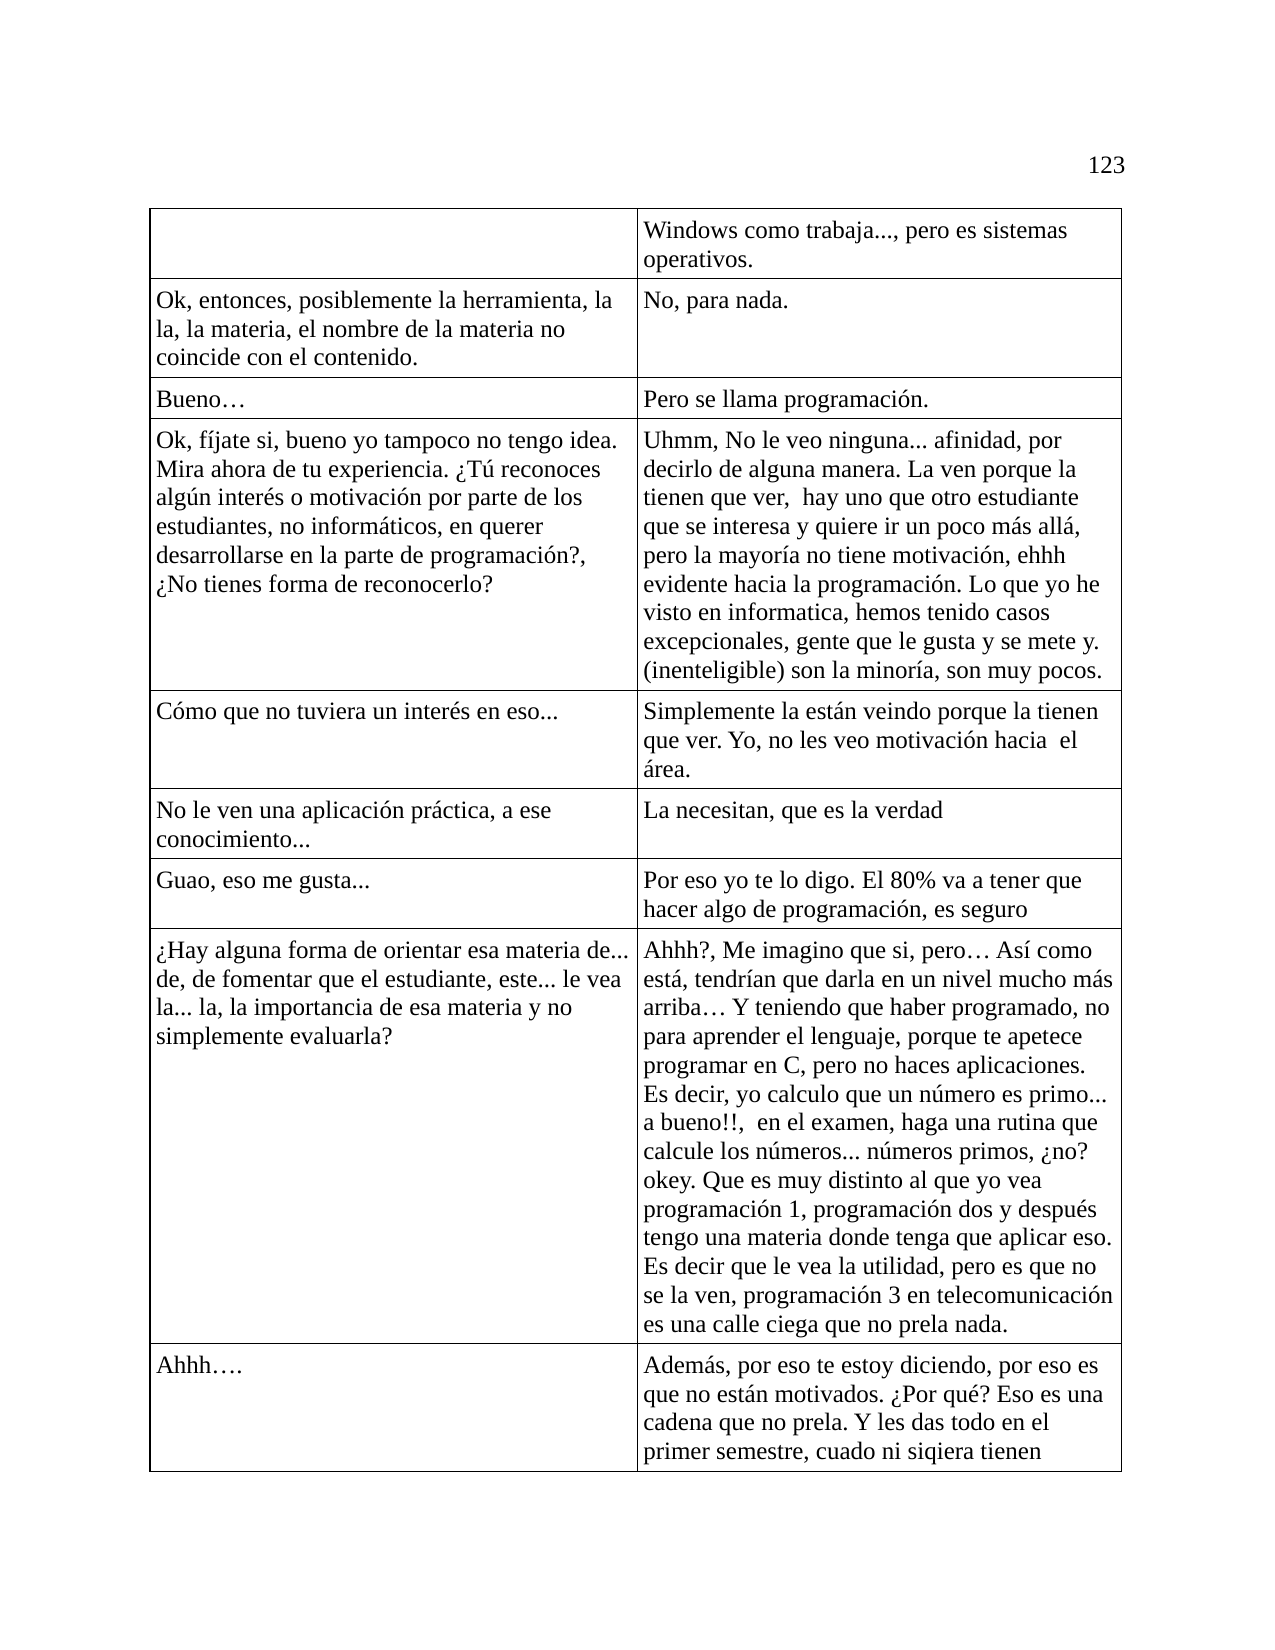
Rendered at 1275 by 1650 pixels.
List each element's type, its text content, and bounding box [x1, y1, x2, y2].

table_cell Cómo que no tuviera un interés en eso... [151, 691, 637, 788]
table_cell Ahhh?, Me imagino que si, pero… Así como está, tendrían que darla en un nivel mucho más arriba… Y teniendo que haber programado, no para aprender el lenguaje, porque te apetece programar en C, pero no haces aplicaciones. Es decir, yo calculo que un número es primo... a bueno!!, en el examen, haga una rutina que calcule los números... números primos, ¿no? okey. Que es muy distinto al que yo vea programación 1, programación dos y después tengo una materia donde tenga que aplicar eso. Es decir que le vea la utilidad, pero es que no se la ven, programación 3 en telecomunicación es una calle ciega que no prela nada. [638, 929, 1121, 1343]
table_cell No, para nada. [638, 279, 1121, 377]
table_cell Guao, eso me gusta... [151, 859, 637, 928]
table_cell Ok, entonces, posiblemente la herramienta, la la, la materia, el nombre de la materia no coincide con el contenido. [151, 279, 637, 377]
table_cell Simplemente la están veindo porque la tienen que ver. Yo, no les veo motivación hacia el área. [638, 691, 1121, 788]
table_cell La necesitan, que es la verdad [638, 789, 1121, 858]
table_cell Pero se llama programación. [638, 378, 1121, 418]
table_cell Ok, fíjate si, bueno yo tampoco no tengo idea. Mira ahora de tu experiencia. ¿Tú reconoces algún interés o motivación por parte de los estudiantes, no informáticos, en querer desarrollarse en la parte de programación?, ¿No tienes forma de reconocerlo? [151, 419, 637, 689]
table_cell ¿Hay alguna forma de orientar esa materia de... de, de fomentar que el estudiante, este... le vea la... la, la importancia de esa materia y no simplemente evaluarla? [151, 929, 637, 1343]
table_cell Ahhh…. [151, 1344, 637, 1471]
table_cell Windows como trabaja..., pero es sistemas operativos. [638, 209, 1121, 278]
table_cell Uhmm, No le veo ninguna... afinidad, por decirlo de alguna manera. La ven porque la tienen que ver, hay uno que otro estudiante que se interesa y quiere ir un poco más allá, pero la mayoría no tiene motivación, ehhh evidente hacia la programación. Lo que yo he visto en informatica, hemos tenido casos excepcionales, gente que le gusta y se mete y. (inenteligible) son la minoría, son muy pocos. [638, 419, 1121, 689]
table_cell Por eso yo te lo digo. El 80% va a tener que hacer algo de programación, es seguro [638, 859, 1121, 928]
table_cell [151, 209, 637, 278]
table_cell Bueno… [151, 378, 637, 418]
table_cell No le ven una aplicación práctica, a ese conocimiento... [151, 789, 637, 858]
table_cell Además, por eso te estoy diciendo, por eso es que no están motivados. ¿Por qué? Eso es una cadena que no prela. Y les das todo en el primer semestre, cuado ni siqiera tienen [638, 1344, 1121, 1471]
